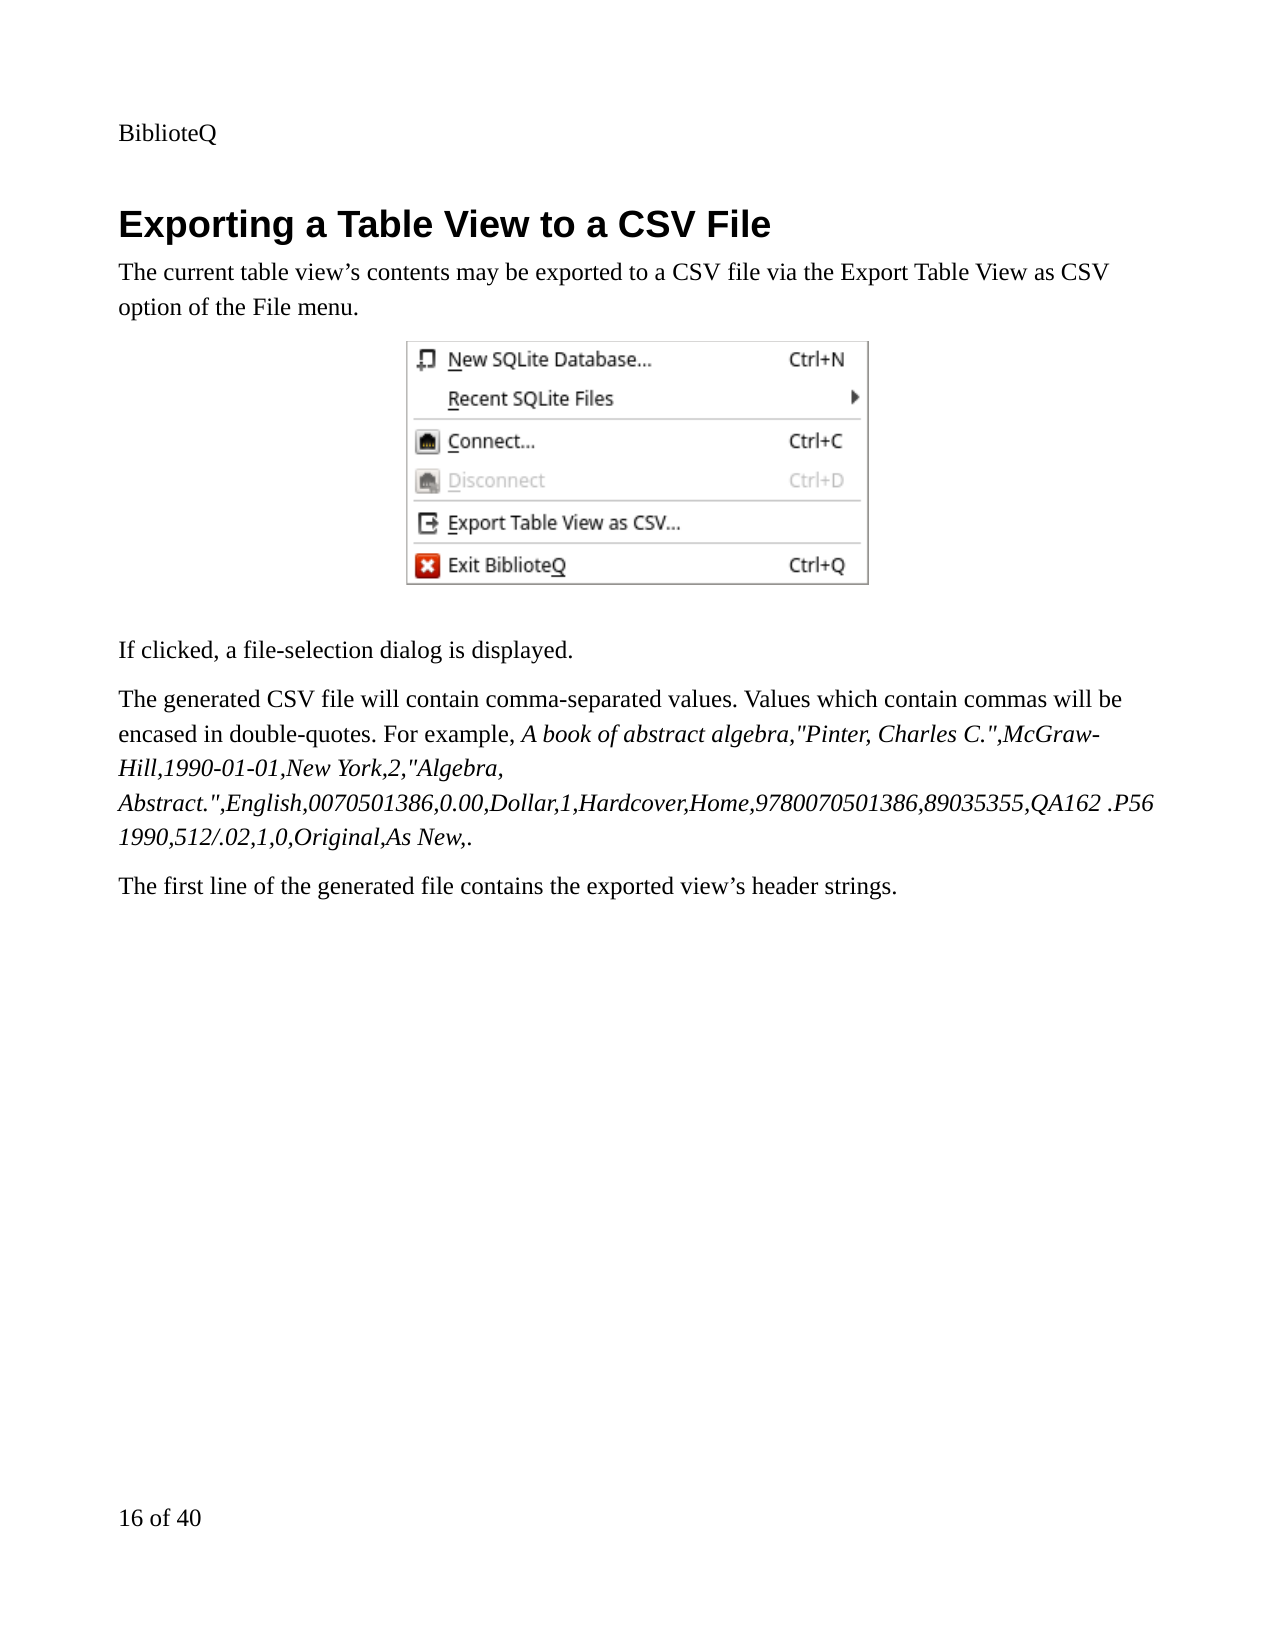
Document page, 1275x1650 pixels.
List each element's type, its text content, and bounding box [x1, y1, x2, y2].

subtitle Exporting a Table View to a CSV File [118, 201, 1157, 245]
text The current table view’s contents may be exported to a CSV file via the Export Table View as CSV option of the File menu. [118, 257, 1157, 321]
text The generated CSV file will contain comma-separated values. Values which contain commas will be encased in double-quotes. For example, A book of abstract algebra,"Pinter, Charles C.",McGraw-Hill,1990-01-01,New York,2,"Algebra, Abstract.",English,0070501386,0.00,Dollar,1,Hardcover,Home,9780070501386,89035355,QA162 .P56 1990,512/.02,1,0,Original,As New,. [118, 684, 1157, 851]
text The first line of the generated file contains the exported view’s header strings. [118, 871, 1157, 900]
text If clicked, a file-selection dialog is displayed. [118, 635, 1157, 664]
picture [406, 341, 869, 585]
